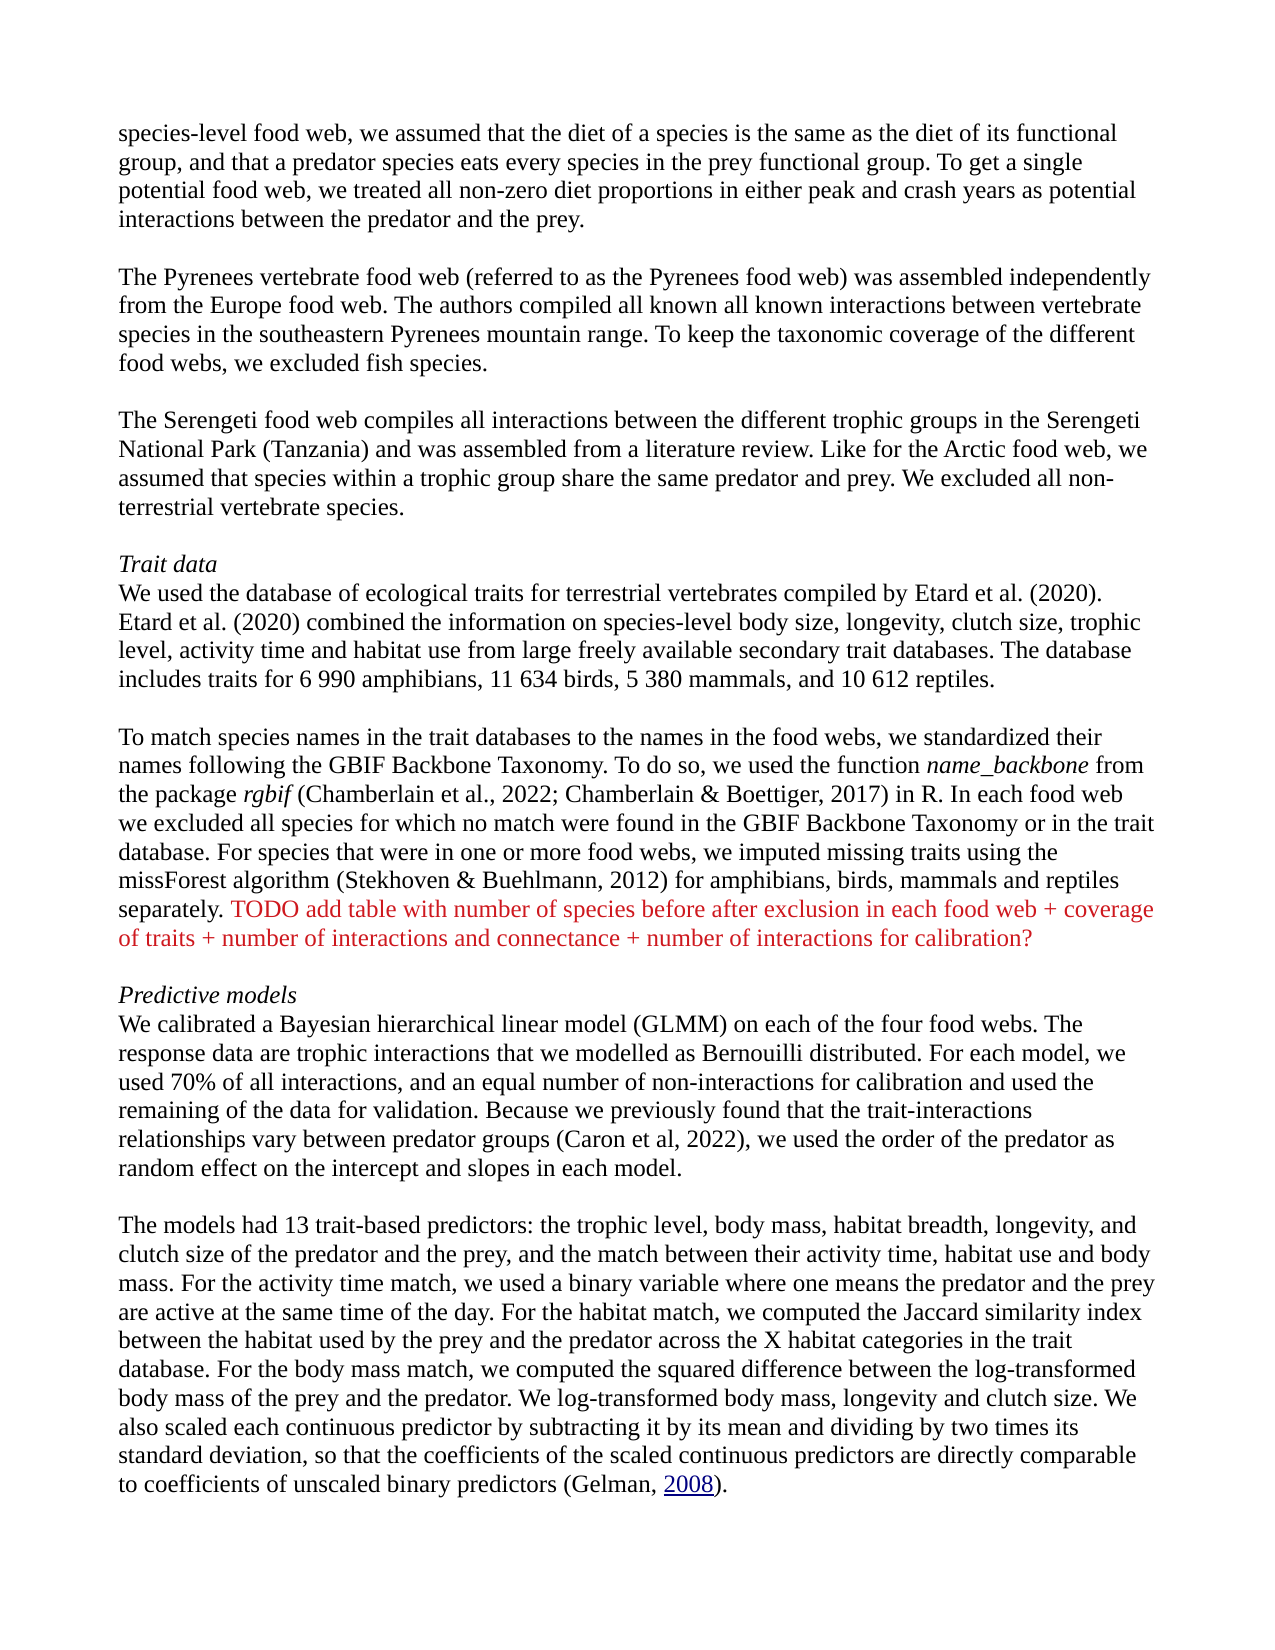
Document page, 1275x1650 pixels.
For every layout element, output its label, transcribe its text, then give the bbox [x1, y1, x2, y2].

text Trait data [118, 549, 1157, 578]
text We calibrated a Bayesian hierarchical linear model (GLMM) on each of the four food webs. The response data are trophic interactions that we modelled as Bernouilli distributed. For each model, we used 70% of all interactions, and an equal number of non-interactions for calibration and used the remaining of the data for validation. Because we previously found that the trait-interactions relationships vary between predator groups (Caron et al, 2022), we used the order of the predator as random effect on the intercept and slopes in each model. [118, 1009, 1157, 1182]
text The models had 13 trait-based predictors: the trophic level, body mass, habitat breadth, longevity, and clutch size of the predator and the prey, and the match between their activity time, habitat use and body mass. For the activity time match, we used a binary variable where one means the predator and the prey are active at the same time of the day. For the habitat match, we computed the Jaccard similarity index between the habitat used by the prey and the predator across the X habitat categories in the trait database. For the body mass match, we computed the squared difference between the log-transformed body mass of the prey and the predator. We log-transformed body mass, longevity and clutch size. We also scaled each continuous predictor by subtracting it by its mean and dividing by two times its standard deviation, so that the coefficients of the scaled continuous predictors are directly comparable to coefficients of unscaled binary predictors (Gelman, 2008). [118, 1211, 1157, 1498]
text Predictive models [118, 981, 1157, 1009]
text The Serengeti food web compiles all interactions between the different trophic groups in the Serengeti National Park (Tanzania) and was assembled from a literature review. Like for the Arctic food web, we assumed that species within a trophic group share the same predator and prey. We excluded all non-terrestrial vertebrate species. [118, 406, 1157, 521]
text The Pyrenees vertebrate food web (referred to as the Pyrenees food web) was assembled independently from the Europe food web. The authors compiled all known all known interactions between vertebrate species in the southeastern Pyrenees mountain range. To keep the taxonomic coverage of the different food webs, we excluded fish species. [118, 262, 1157, 377]
text species-level food web, we assumed that the diet of a species is the same as the diet of its functional group, and that a predator species eats every species in the prey functional group. To get a single potential food web, we treated all non-zero diet proportions in either peak and crash years as potential interactions between the predator and the prey. [118, 118, 1157, 233]
text We used the database of ecological traits for terrestrial vertebrates compiled by Etard et al. (2020). Etard et al. (2020) combined the information on species-level body size, longevity, clutch size, trophic level, activity time and habitat use from large freely available secondary trait databases. The database includes traits for 6 990 amphibians, 11 634 birds, 5 380 mammals, and 10 612 reptiles. [118, 578, 1157, 693]
text To match species names in the trait databases to the names in the food webs, we standardized their names following the GBIF Backbone Taxonomy. To do so, we used the function name_backbone from the package rgbif (Chamberlain et al., 2022; Chamberlain & Boettiger, 2017) in R. In each food web we excluded all species for which no match were found in the GBIF Backbone Taxonomy or in the trait database. For species that were in one or more food webs, we imputed missing traits using the missForest algorithm (Stekhoven & Buehlmann, 2012) for amphibians, birds, mammals and reptiles separately. TODO add table with number of species before after exclusion in each food web + coverage of traits + number of interactions and connectance + number of interactions for calibration? [118, 722, 1157, 952]
